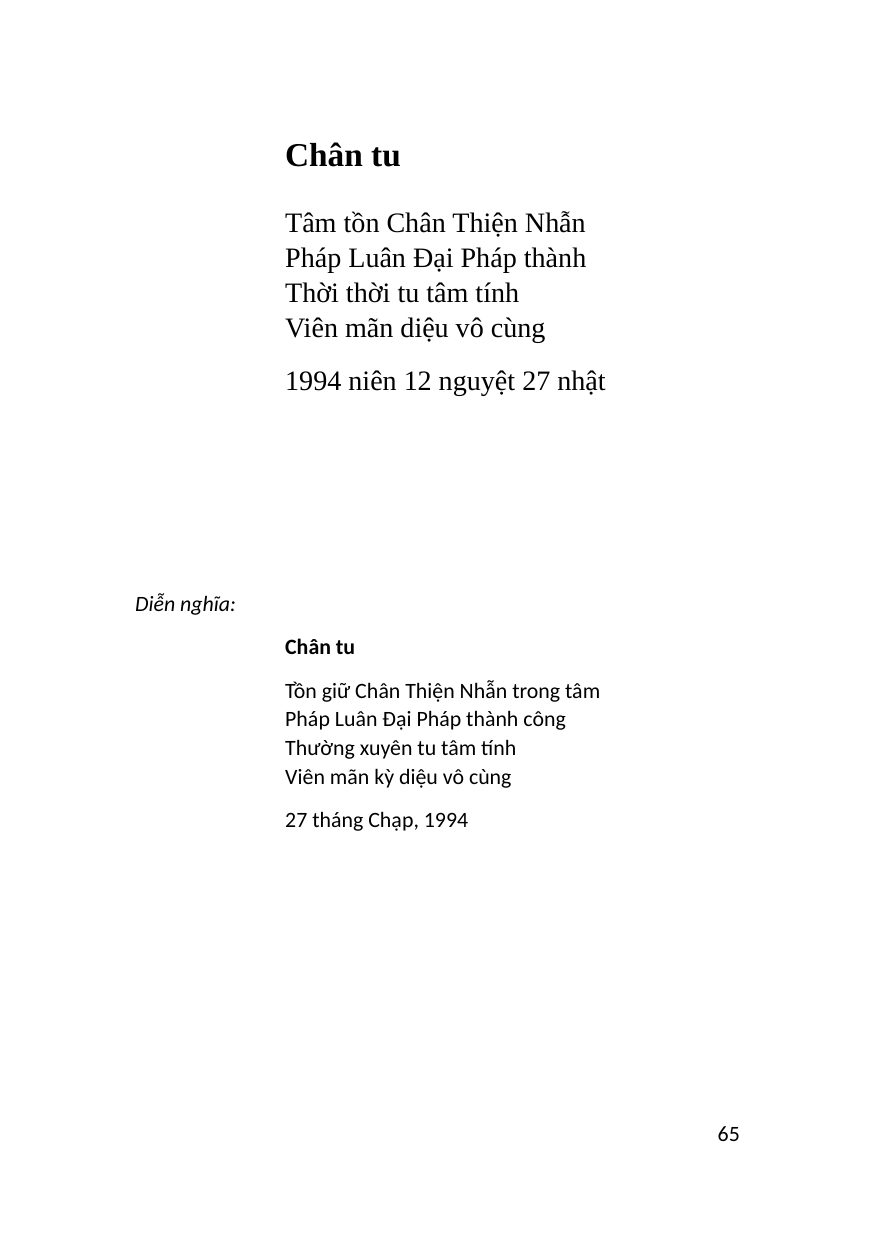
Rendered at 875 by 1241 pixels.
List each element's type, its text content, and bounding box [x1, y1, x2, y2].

text Tồn giữ Chân Thiện Nhẫn trong tâm Pháp Luân Đại Pháp thành công Thường xuyên tu tâm tính Viên mãn kỳ diệu vô cùng [285, 677, 739, 790]
text Chân tu [285, 633, 739, 660]
text Diễn nghĩa: [135, 590, 739, 617]
text 1994 niên 12 nguyệt 27 nhật [285, 364, 739, 396]
text 27 tháng Chạp, 1994 [285, 806, 739, 833]
subtitle Chân tu [285, 135, 739, 173]
text Tâm tồn Chân Thiện Nhẫn Pháp Luân Đại Pháp thành Thời thời tu tâm tính Viên mãn diệu vô cùng [285, 206, 739, 343]
